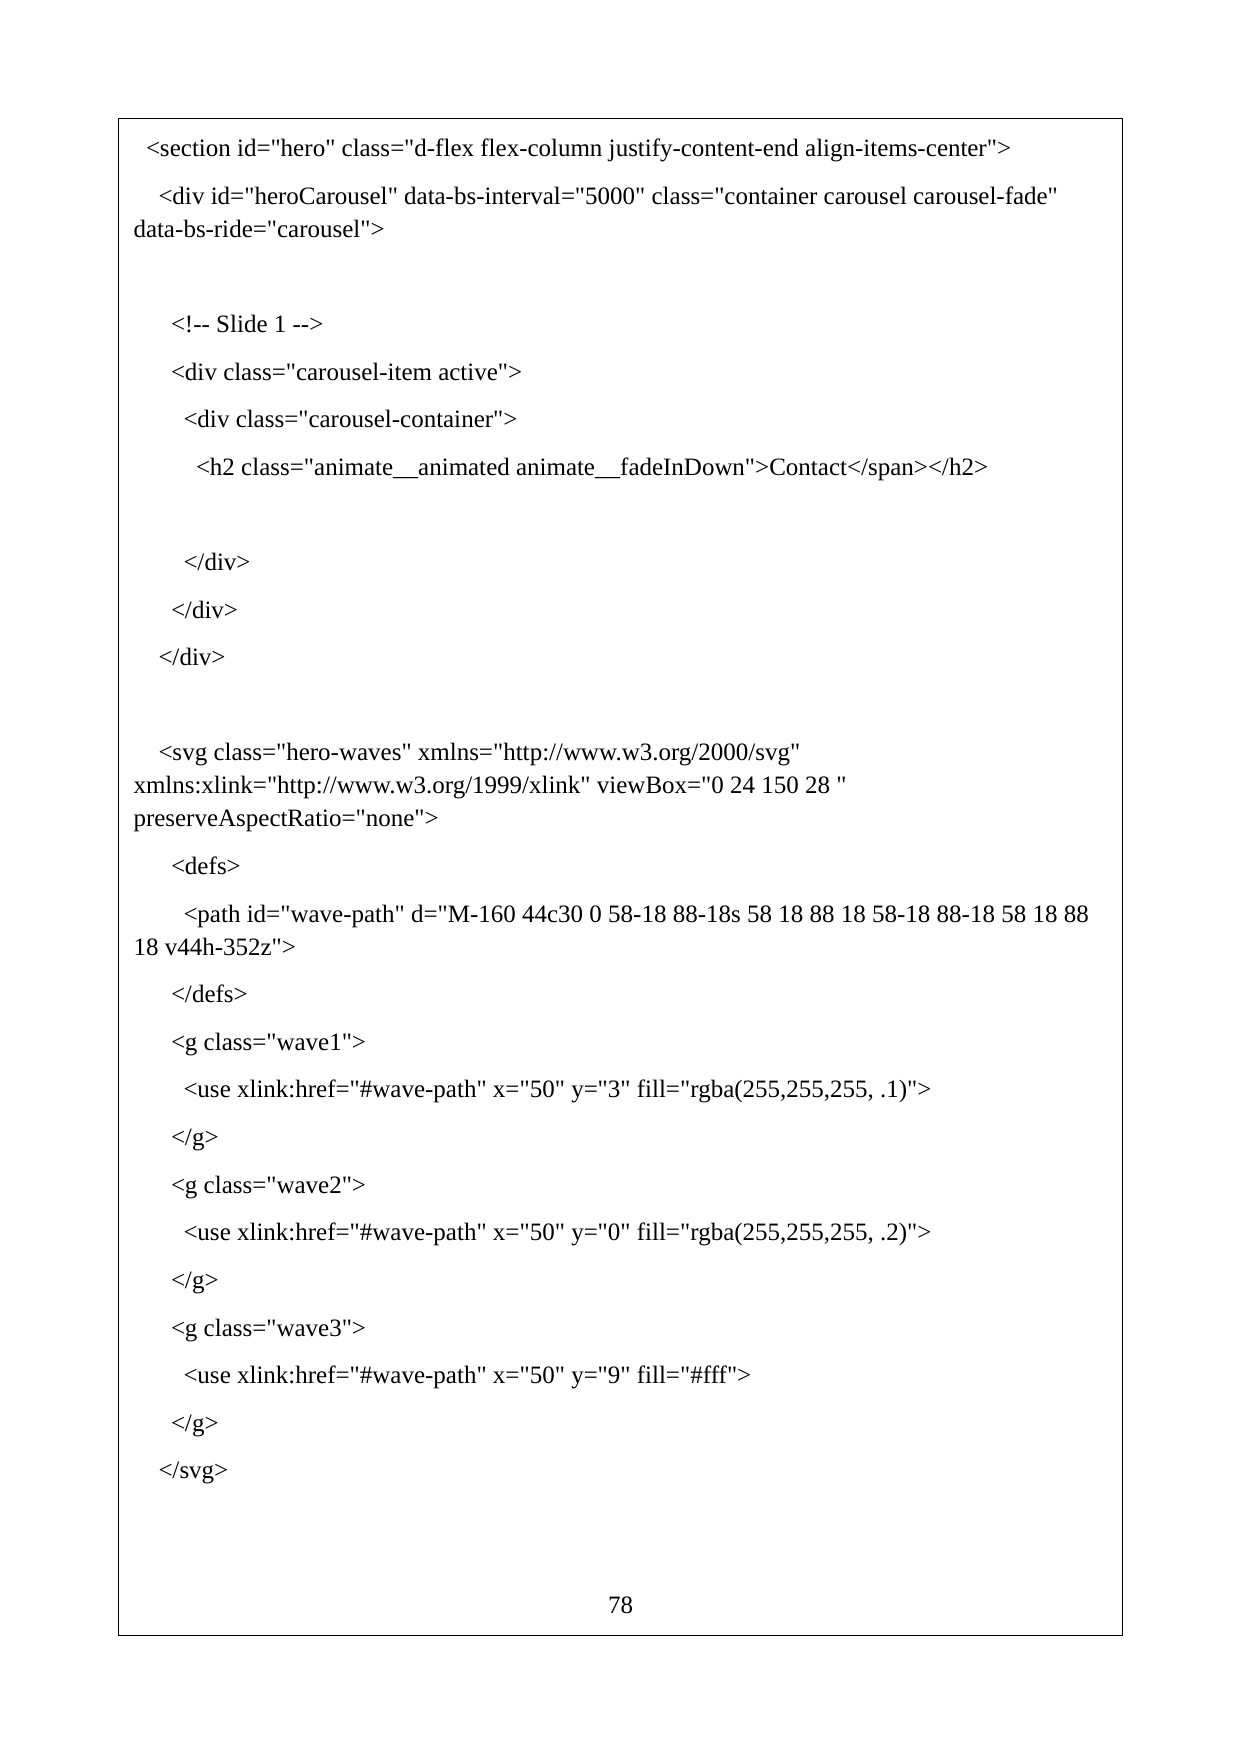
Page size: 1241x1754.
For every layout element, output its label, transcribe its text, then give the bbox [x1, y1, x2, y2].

text </g> [133, 1408, 1107, 1437]
text <use xlink:href="#wave-path" x="50" y="9" fill="#fff"> [133, 1360, 1107, 1389]
text </svg> [133, 1455, 1107, 1484]
text <g class="wave3"> [133, 1313, 1107, 1341]
text <use xlink:href="#wave-path" x="50" y="0" fill="rgba(255,255,255, .2)"> [133, 1217, 1107, 1246]
text </defs> [133, 979, 1107, 1008]
text <h2 class="animate__animated animate__fadeInDown">Contact</span></h2> [133, 452, 1107, 481]
text <section id="hero" class="d-flex flex-column justify-content-end align-items-center"> [133, 133, 1107, 162]
text <div class="carousel-container"> [133, 404, 1107, 433]
text <!-- Slide 1 --> [133, 309, 1107, 338]
text <use xlink:href="#wave-path" x="50" y="3" fill="rgba(255,255,255, .1)"> [133, 1074, 1107, 1103]
text </div> [133, 642, 1107, 671]
text </g> [133, 1122, 1107, 1151]
text <div class="carousel-item active"> [133, 357, 1107, 385]
text <svg class="hero-waves" xmlns="http://www.w3.org/2000/svg" xmlns:xlink="http://www.w3.org/1999/xlink" viewBox="0 24 150 28 " preserveAspectRatio="none"> [133, 737, 1107, 832]
text <g class="wave1"> [133, 1027, 1107, 1056]
text <div id="heroCarousel" data-bs-interval="5000" class="container carousel carousel-fade" data-bs-ride="carousel"> [133, 181, 1107, 243]
text </div> [133, 595, 1107, 623]
text <defs> [133, 851, 1107, 880]
text </g> [133, 1265, 1107, 1294]
text <path id="wave-path" d="M-160 44c30 0 58-18 88-18s 58 18 88 18 58-18 88-18 58 18 88 18 v44h-352z"> [133, 899, 1107, 961]
text </div> [133, 547, 1107, 576]
text <g class="wave2"> [133, 1170, 1107, 1198]
